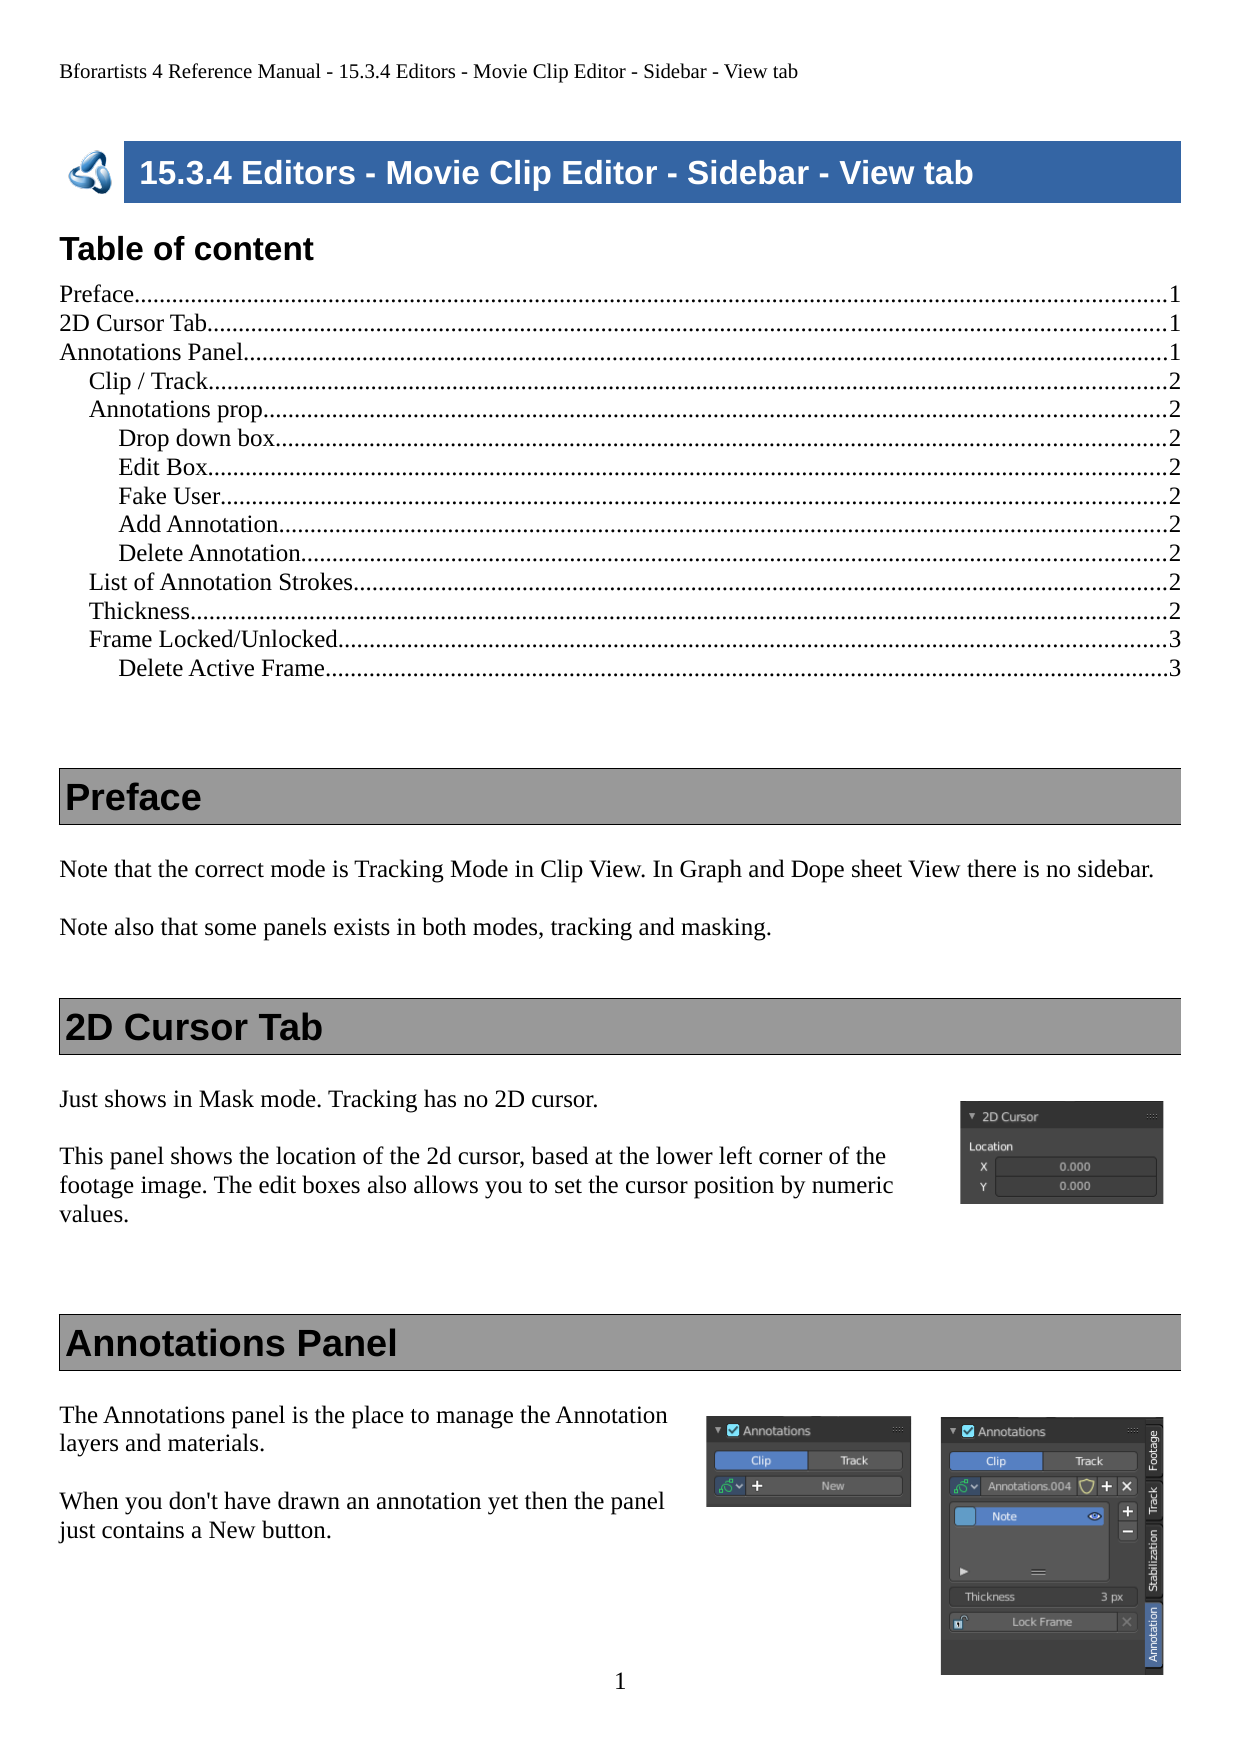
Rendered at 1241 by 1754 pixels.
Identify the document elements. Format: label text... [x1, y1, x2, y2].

picture [940, 1417, 1164, 1675]
text Note that the correct mode is Tracking Mode in Clip View. In Graph and Dope sheet View there is no sidebar. [59, 854, 1181, 883]
text Preface 1 [59, 279, 1181, 308]
text When you don't have drawn an annotation yet then the panel just contains a New button. [59, 1486, 940, 1543]
text Fake User 2 [118, 481, 1181, 509]
text List of Annotation Strokes 2 [88, 567, 1181, 596]
picture [65, 147, 114, 197]
text Annotations Panel 1 [59, 337, 1181, 366]
text Just shows in Mask mode. Tracking has no 2D cursor. [59, 1084, 1181, 1113]
table_header 15.3.4 Editors - Movie Clip Editor - Sidebar - View tab [124, 141, 1181, 203]
table_header [59, 141, 124, 203]
text Clip / Track 2 [88, 366, 1181, 394]
text The Annotations panel is the place to manage the Annotation layers and materials. [59, 1400, 1181, 1457]
text Delete Active Frame 3 [118, 653, 1181, 682]
table_header 2D Cursor Tab [60, 999, 1181, 1054]
text Annotations prop 2 [88, 394, 1181, 423]
text Note also that some panels exists in both modes, tracking and masking. [59, 912, 1181, 940]
picture [706, 1416, 912, 1507]
subtitle Table of content [59, 228, 1181, 267]
table_header Preface [60, 769, 1181, 824]
text Add Annotation 2 [118, 509, 1181, 538]
text This panel shows the location of the 2d cursor, based at the lower left corner of the footage image. The edit boxes also allows you to set the cursor position by numeric values. [59, 1141, 1181, 1228]
text 2D Cursor Tab 1 [59, 308, 1181, 337]
text Drop down box 2 [118, 423, 1181, 452]
text Frame Locked/Unlocked 3 [88, 624, 1181, 653]
text Edit Box 2 [118, 452, 1181, 481]
picture [960, 1101, 1164, 1204]
text Delete Annotation 2 [118, 538, 1181, 567]
table_header Annotations Panel [60, 1315, 1181, 1370]
text Thickness 2 [88, 596, 1181, 624]
